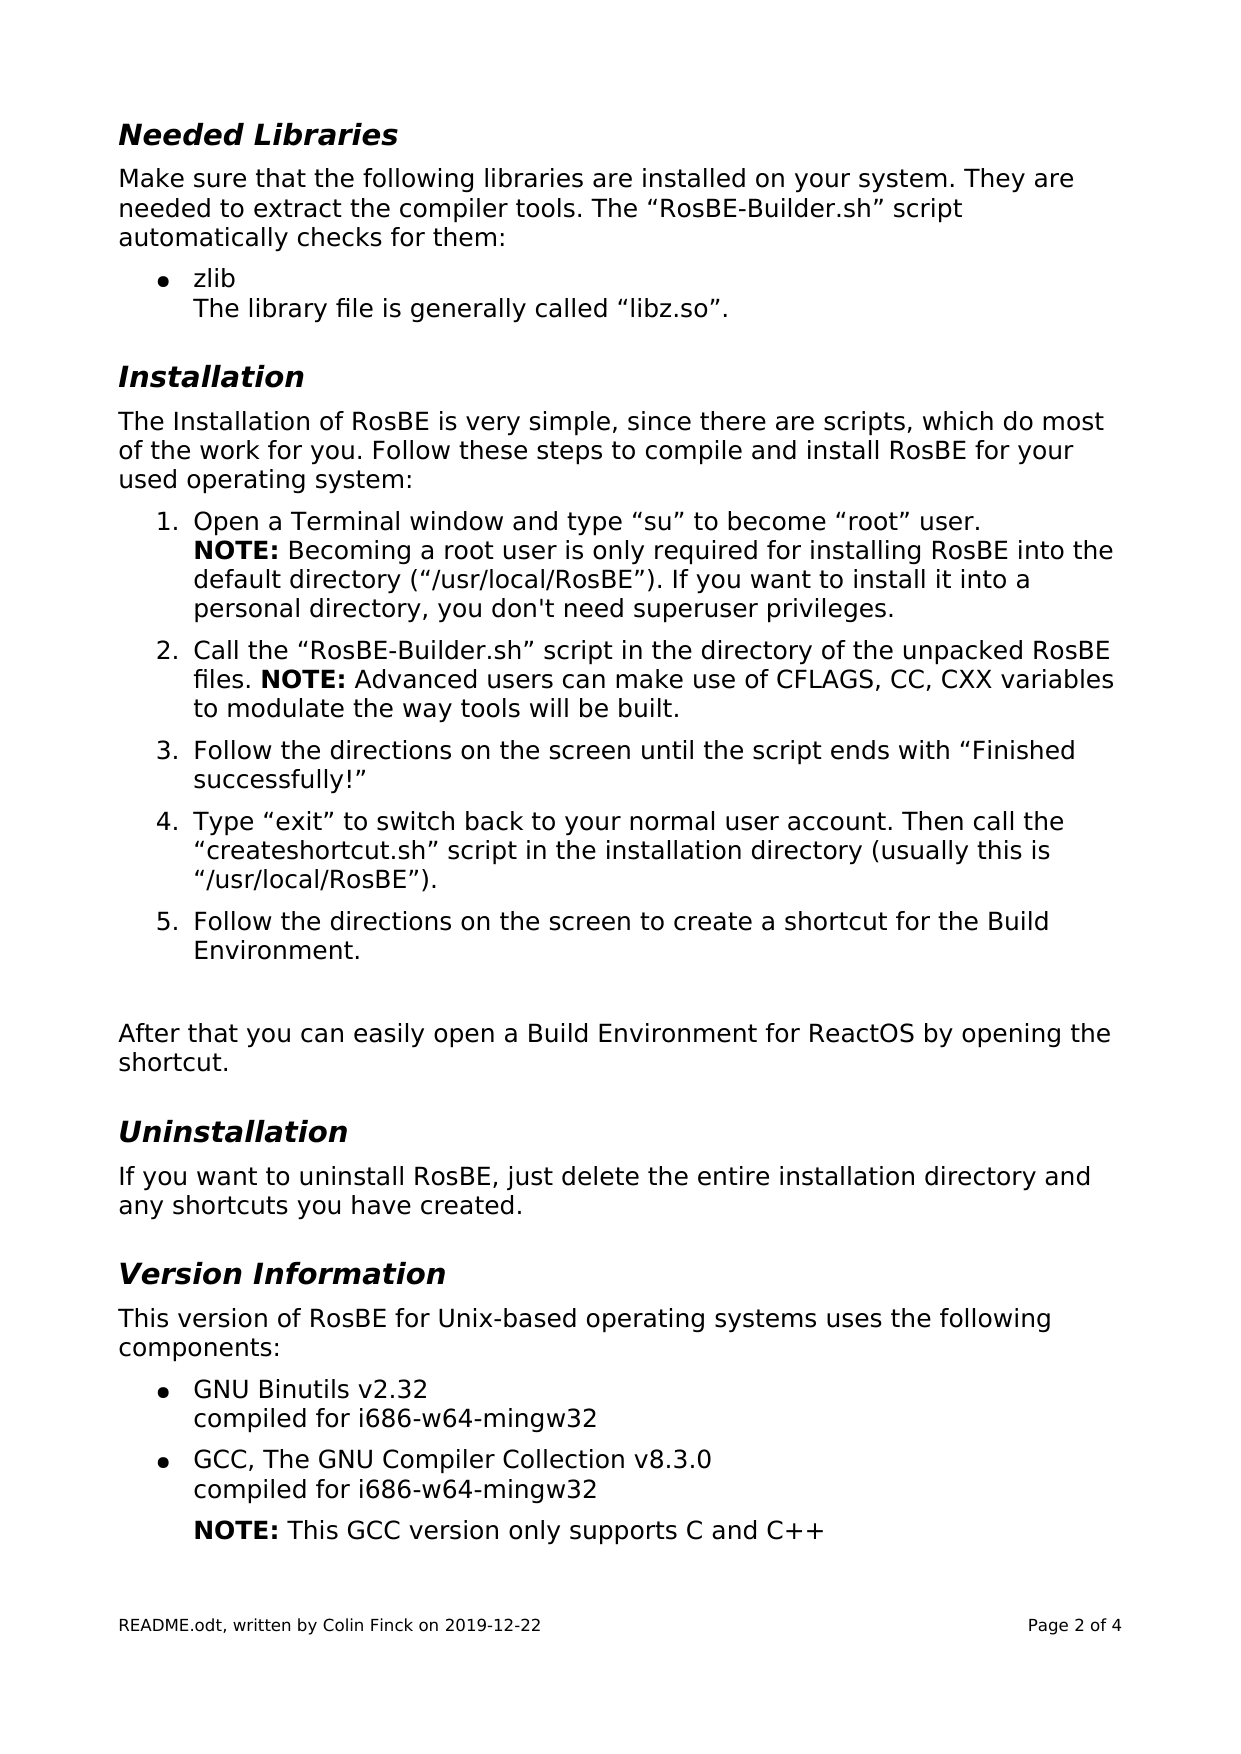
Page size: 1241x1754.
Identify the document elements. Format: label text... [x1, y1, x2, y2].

list zlib The library file is generally called “libz.so”. [156, 264, 1122, 323]
list Follow the directions on the screen until the script ends with “Finished successfully!” [156, 736, 1122, 794]
list Follow the directions on the screen to create a shortcut for the Build Environment. [156, 907, 1122, 965]
text If you want to uninstall RosBE, just delete the entire installation directory and any shortcuts you have created. [118, 1162, 1122, 1220]
text This version of RosBE for Unix-based operating systems uses the following components: [118, 1304, 1122, 1362]
list Call the “RosBE-Builder.sh” script in the directory of the unpacked RosBE files. NOTE: Advanced users can make use of CFLAGS, CC, CXX variables to modulate the way tools will be built. [156, 636, 1122, 723]
text The Installation of RosBE is very simple, since there are scripts, which do most of the work for you. Follow these steps to compile and install RosBE for your used operating system: [118, 407, 1122, 494]
list NOTE: This GCC version only supports C and C++ [156, 1516, 1122, 1546]
subtitle Needed Libraries [118, 118, 1122, 152]
subtitle Uninstallation [118, 1115, 1122, 1149]
list GCC, The GNU Compiler Collection v8.3.0 compiled for i686-w64-mingw32 [156, 1446, 1122, 1504]
list Open a Terminal window and type “su” to become “root” user. NOTE: Becoming a root user is only required for installing RosBE into the default directory (“/usr/local/RosBE”). If you want to install it into a personal directory, you don't need superuser privileges. [156, 507, 1122, 623]
text Make sure that the following libraries are installed on your system. They are needed to extract the compiler tools. The “RosBE-Builder.sh” script automatically checks for them: [118, 164, 1122, 252]
text After that you can easily open a Build Environment for ReactOS by opening the shortcut. [118, 1019, 1122, 1078]
list GNU Binutils v2.32 compiled for i686-w64-mingw32 [156, 1375, 1122, 1433]
list Type “exit” to switch back to your normal user account. Then call the “createshortcut.sh” script in the installation directory (usually this is “/usr/local/RosBE”). [156, 807, 1122, 894]
subtitle Installation [118, 360, 1122, 394]
subtitle Version Information [118, 1257, 1122, 1291]
